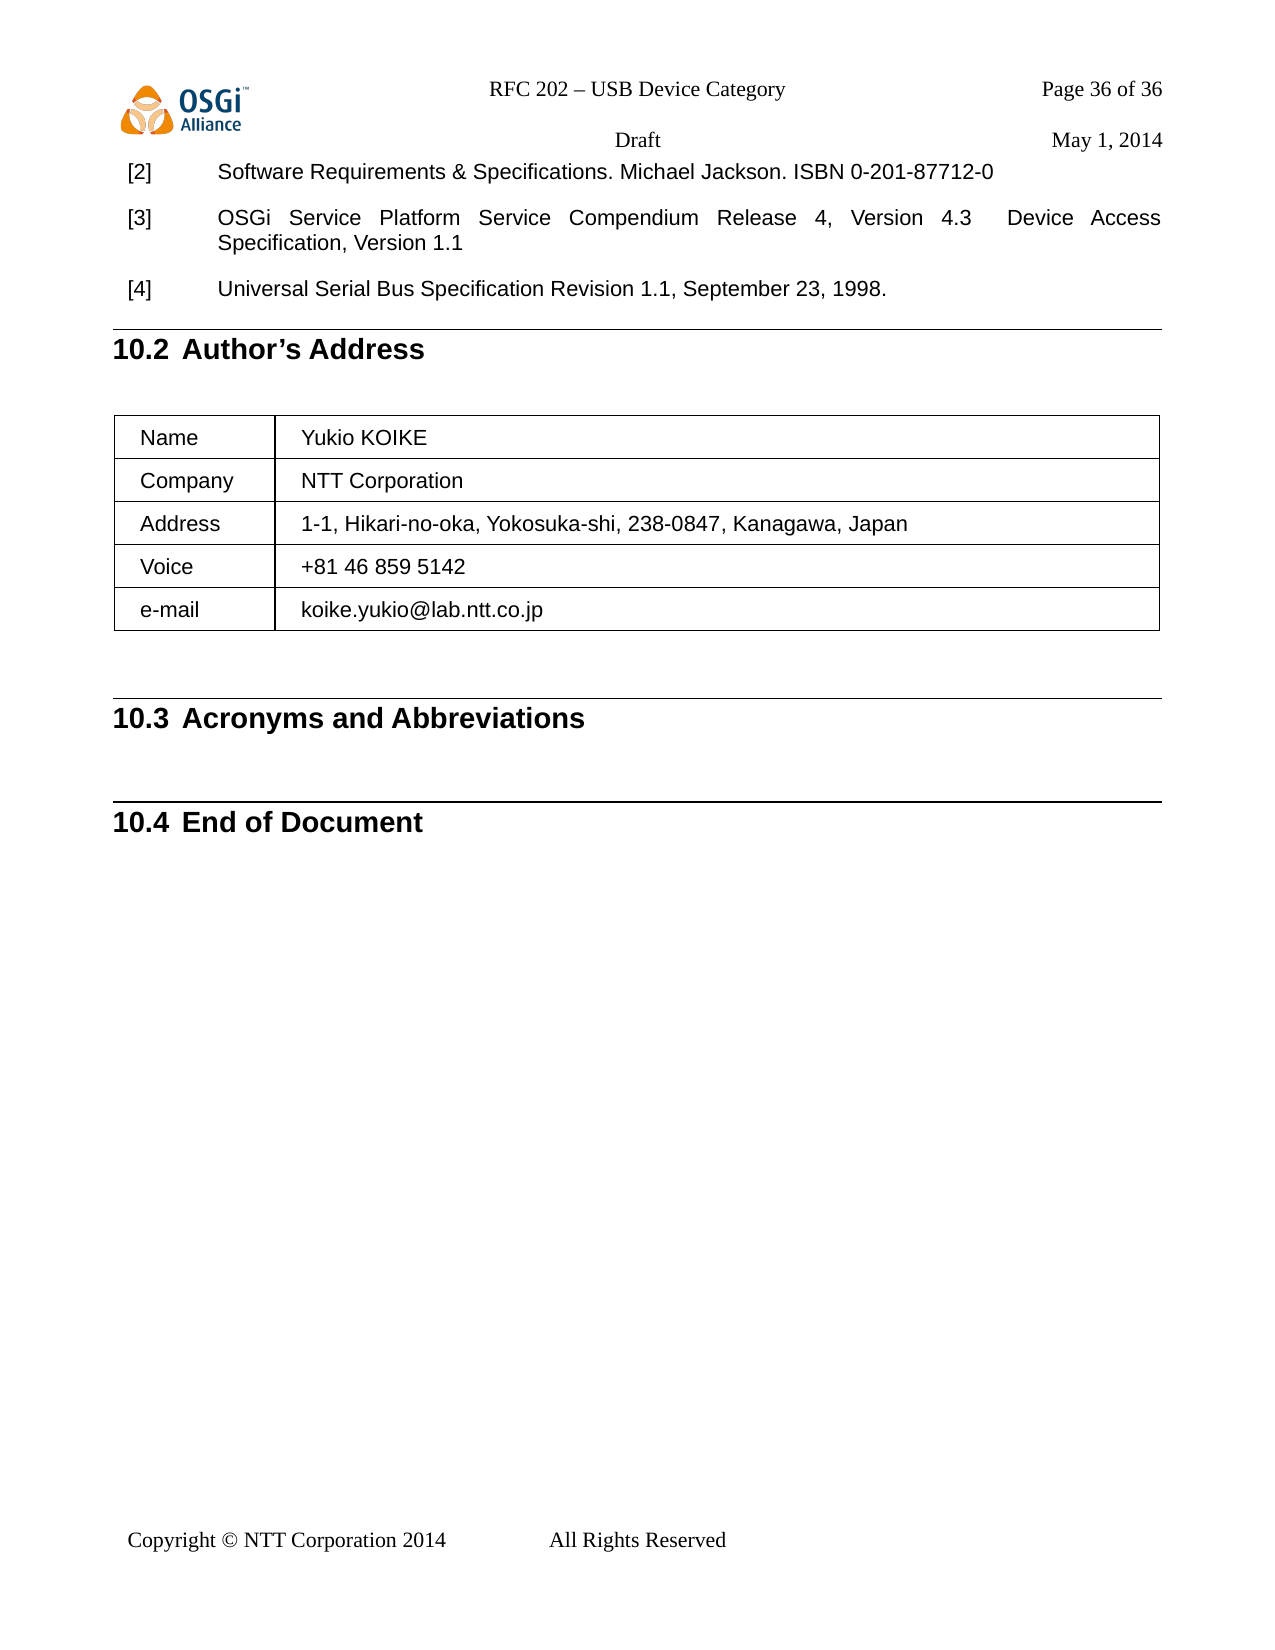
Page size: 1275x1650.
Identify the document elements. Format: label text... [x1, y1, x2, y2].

table_cell koike.yukio@lab.ntt.co.jp [276, 588, 1159, 630]
picture [113, 78, 257, 142]
subtitle Acronyms and Abbreviations [112, 699, 1162, 734]
table_header Name [115, 416, 274, 458]
table_cell Company [115, 459, 274, 501]
subtitle Author’s Address [112, 330, 1162, 365]
table_cell Address [115, 502, 274, 544]
subtitle End of Document [112, 802, 1162, 838]
table_cell Voice [115, 545, 274, 587]
list Software Requirements & Specifications. Michael Jackson. ISBN 0-201-87712-0 [127, 159, 1162, 184]
table_cell e-mail [115, 588, 274, 630]
list OSGi Service Platform Service Compendium Release 4, Version 4.3 Device Access Specification, Version 1.1 [127, 205, 1162, 255]
table_cell NTT Corporation [276, 459, 1159, 501]
table_header Yukio KOIKE [276, 416, 1159, 458]
table_cell +81 46 859 5142 [276, 545, 1159, 587]
list Universal Serial Bus Specification Revision 1.1, September 23, 1998. [127, 276, 1162, 301]
table_cell 1-1, Hikari-no-oka, Yokosuka-shi, 238-0847, Kanagawa, Japan [276, 502, 1159, 544]
